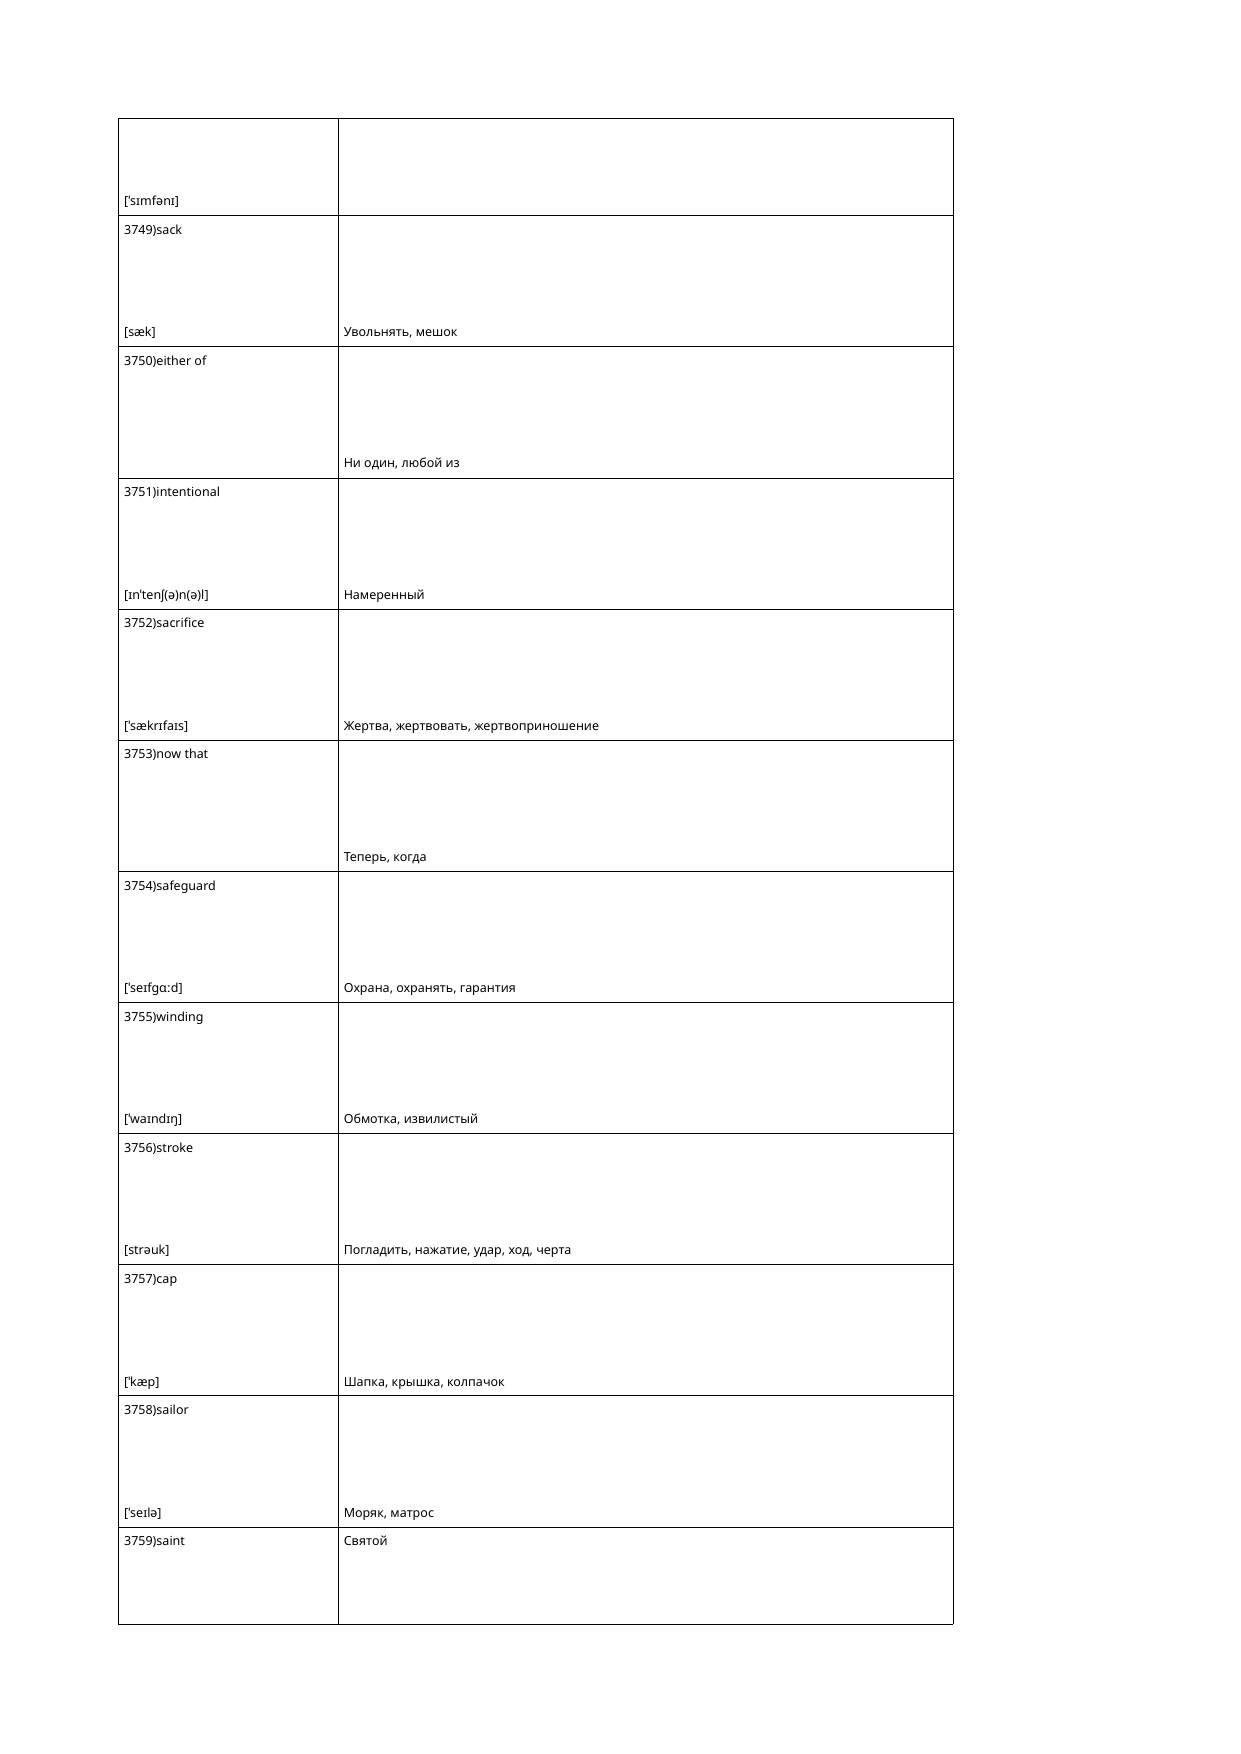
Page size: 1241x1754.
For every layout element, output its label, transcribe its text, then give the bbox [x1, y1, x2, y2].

table_cell 3749)sack [sæk] [119, 216, 338, 346]
table_cell [ˈsɪmfənɪ] [119, 119, 338, 215]
table_cell Погладить, нажатие, удар, ход, черта [339, 1134, 953, 1264]
table_cell Увольнять, мешок [339, 216, 953, 346]
table_cell [339, 119, 953, 215]
table_cell Шапка, крышка, колпачок [339, 1265, 953, 1395]
table_cell 3756)stroke [strəuk] [119, 1134, 338, 1264]
table_cell Святой [339, 1528, 953, 1623]
table_cell Охрана, охранять, гарантия [339, 872, 953, 1002]
table_cell Жертва, жертвовать, жертвоприношение [339, 610, 953, 740]
table_cell 3754)safeguard [ˈseɪfgɑːd] [119, 872, 338, 1002]
table_cell 3753)now that [119, 741, 338, 871]
table_cell Обмотка, извилистый [339, 1003, 953, 1133]
table_cell Намеренный [339, 479, 953, 608]
table_cell 3752)sacrifice [ˈsækrɪfaɪs] [119, 610, 338, 740]
table_cell Ни один, любой из [339, 347, 953, 477]
table_cell 3750)either of [119, 347, 338, 477]
table_cell 3759)saint [119, 1528, 338, 1623]
table_cell 3758)sailor [ˈseɪlə] [119, 1396, 338, 1527]
table_cell 3751)intentional [ɪnˈtenʃ(ə)n(ə)l] [119, 479, 338, 608]
table_cell Моряк, матрос [339, 1396, 953, 1527]
table_cell 3757)cap [ˈkæp] [119, 1265, 338, 1395]
table_cell 3755)winding [ˈwaɪndɪŋ] [119, 1003, 338, 1133]
table_cell Теперь, когда [339, 741, 953, 871]
